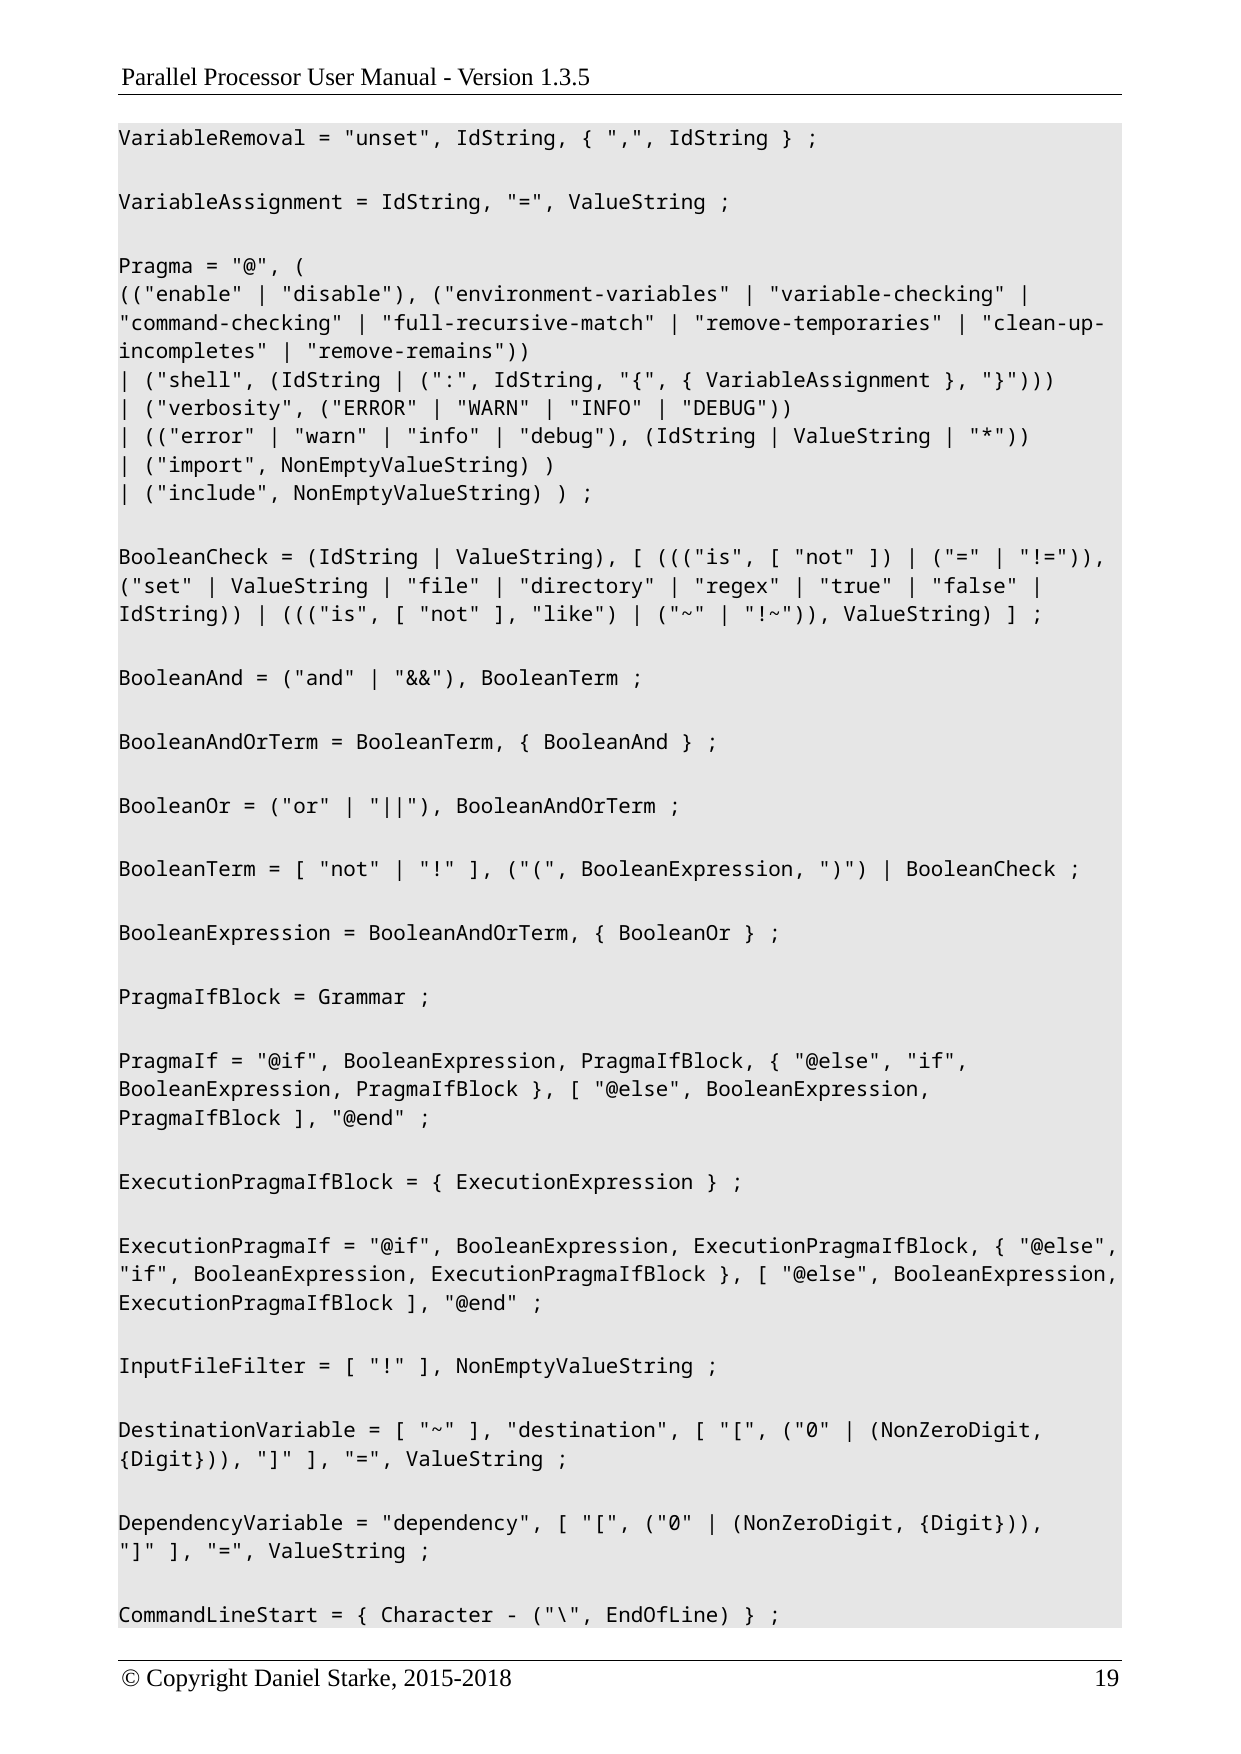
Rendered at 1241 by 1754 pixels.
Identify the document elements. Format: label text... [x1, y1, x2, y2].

text CommandLineStart = { Character - ("\", EndOfLine) } ; [118, 1600, 1122, 1628]
text InputFileFilter = [ "!" ], NonEmptyValueString ; [118, 1351, 1122, 1380]
text ExecutionPragmaIfBlock = { ExecutionExpression } ; [118, 1167, 1122, 1195]
text DependencyVariable = "dependency", [ "[", ("0" | (NonZeroDigit, {Digit})), "]" ], "=", ValueString ; [118, 1508, 1122, 1564]
text PragmaIfBlock = Grammar ; [118, 982, 1122, 1011]
text Pragma = "@", ( (("enable" | "disable"), ("environment-variables" | "variable-checking" | "command-checking" | "full-recursive-match" | "remove-temporaries" | "clean-up-incompletes" | "remove-remains")) | ("shell", (IdString | (":", IdString, "{", { VariableAssignment }, "}"))) | ("verbosity", ("ERROR" | "WARN" | "INFO" | "DEBUG")) | (("error" | "warn" | "info" | "debug"), (IdString | ValueString | "*")) | ("import", NonEmptyValueString) ) | ("include", NonEmptyValueString) ) ; [118, 251, 1122, 507]
text BooleanExpression = BooleanAndOrTerm, { BooleanOr } ; [118, 918, 1122, 947]
text ExecutionPragmaIf = "@if", BooleanExpression, ExecutionPragmaIfBlock, { "@else", "if", BooleanExpression, ExecutionPragmaIfBlock }, [ "@else", BooleanExpression, ExecutionPragmaIfBlock ], "@end" ; [118, 1231, 1122, 1316]
text BooleanTerm = [ "not" | "!" ], ("(", BooleanExpression, ")") | BooleanCheck ; [118, 854, 1122, 883]
text BooleanAndOrTerm = BooleanTerm, { BooleanAnd } ; [118, 727, 1122, 755]
text PragmaIf = "@if", BooleanExpression, PragmaIfBlock, { "@else", "if", BooleanExpression, PragmaIfBlock }, [ "@else", BooleanExpression, PragmaIfBlock ], "@end" ; [118, 1046, 1122, 1131]
text VariableAssignment = IdString, "=", ValueString ; [118, 187, 1122, 216]
text BooleanAnd = ("and" | "&&"), BooleanTerm ; [118, 663, 1122, 691]
text BooleanOr = ("or" | "||"), BooleanAndOrTerm ; [118, 791, 1122, 819]
text BooleanCheck = (IdString | ValueString), [ ((("is", [ "not" ]) | ("=" | "!=")), ("set" | ValueString | "file" | "directory" | "regex" | "true" | "false" | IdString)) | ((("is", [ "not" ], "like") | ("~" | "!~")), ValueString) ] ; [118, 542, 1122, 628]
text VariableRemoval = "unset", IdString, { ",", IdString } ; [118, 123, 1122, 152]
text DestinationVariable = [ "~" ], "destination", [ "[", ("0" | (NonZeroDigit, {Digit})), "]" ], "=", ValueString ; [118, 1415, 1122, 1472]
